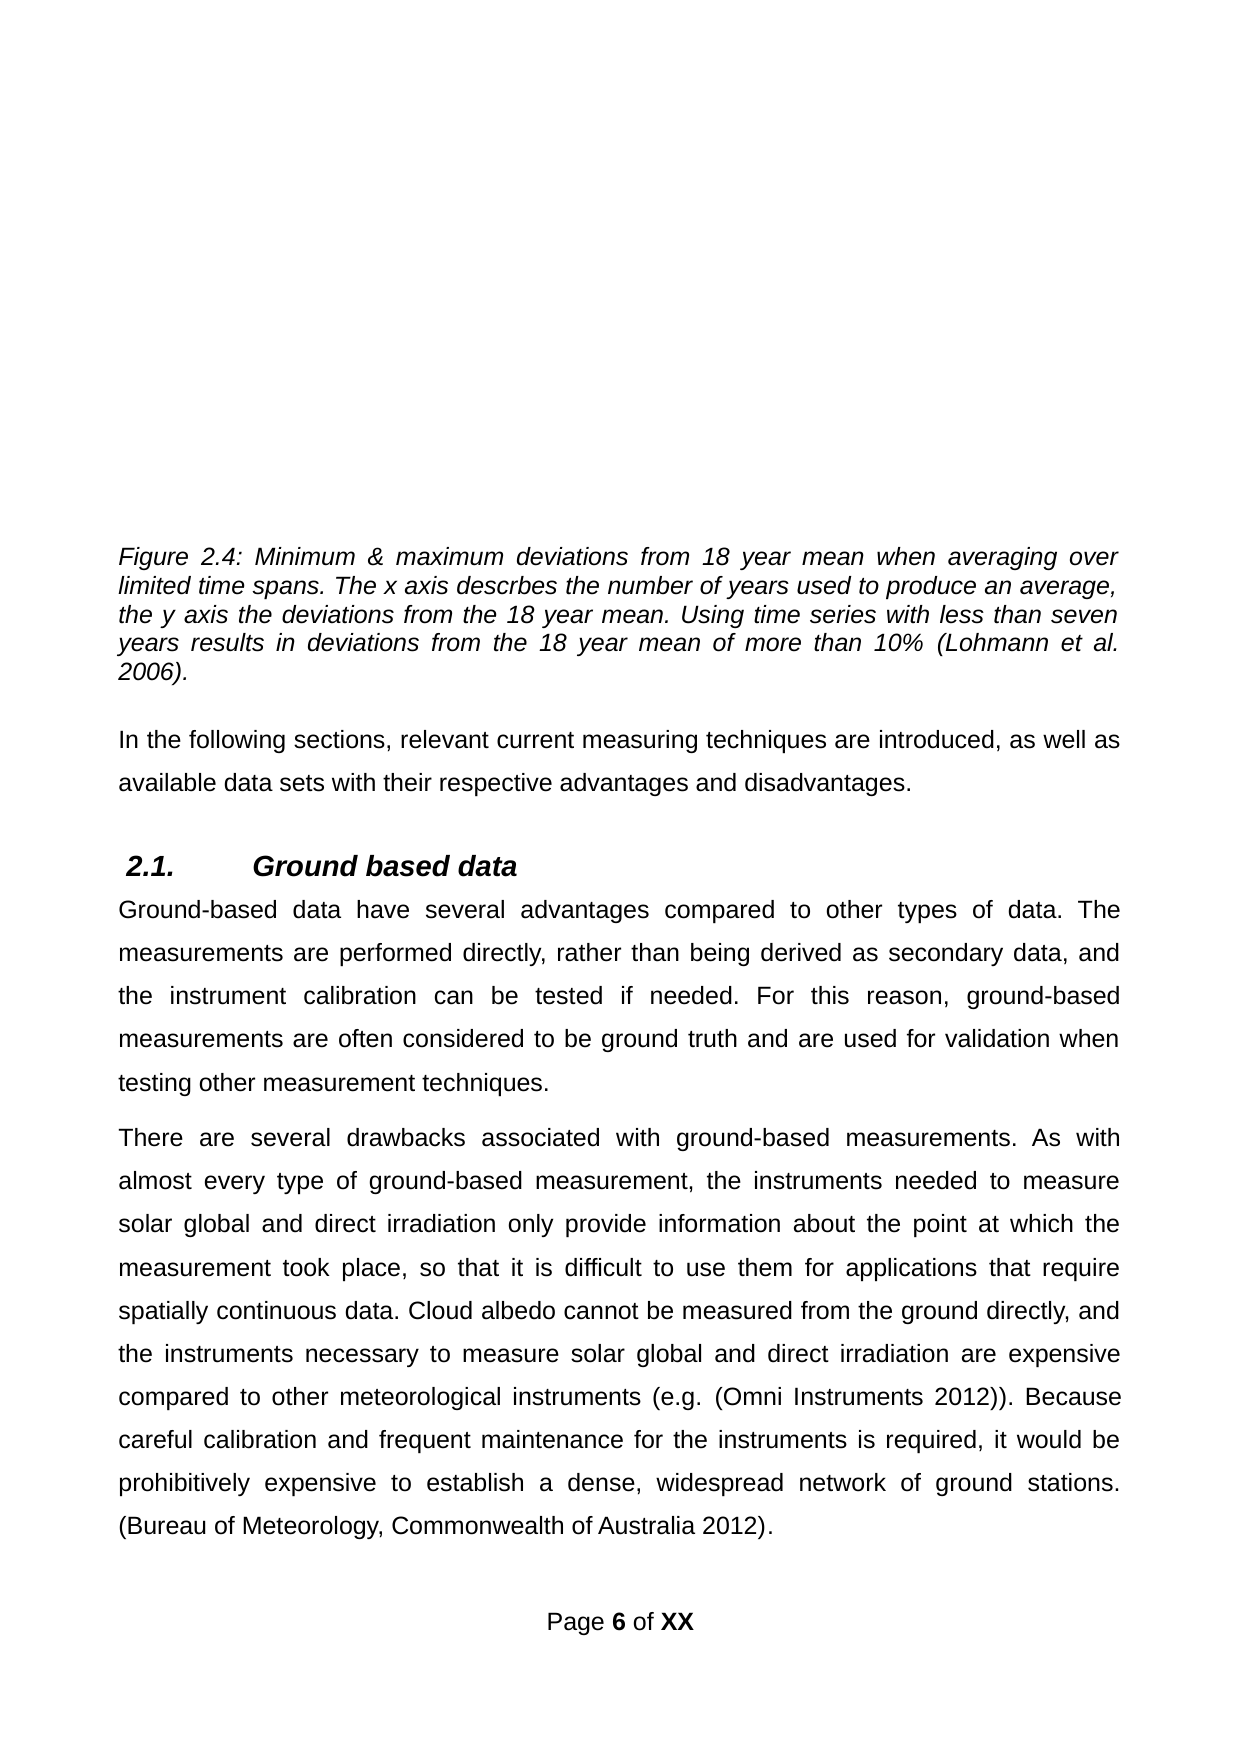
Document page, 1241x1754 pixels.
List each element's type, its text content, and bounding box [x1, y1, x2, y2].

text Figure 2.4: Minimum & maximum deviations from 18 year mean when averaging over limited time spans. The x axis descrbes the number of years used to produce an average, the y axis the deviations from the 18 year mean. Using time series with less than seven years results in deviations from the 18 year mean of more than 10% (Lohmann et al. 2006). [118, 131, 1122, 686]
subtitle Ground based data [118, 849, 1122, 882]
text Ground-based data have several advantages compared to other types of data. The measurements are performed directly, rather than being derived as secondary data, and the instrument calibration can be tested if needed. For this reason, ground-based measurements are often considered to be ground truth and are used for validation when testing other measurement techniques. [118, 895, 1122, 1096]
text There are several drawbacks associated with ground-based measurements. As with almost every type of ground-based measurement, the instruments needed to measure solar global and direct irradiation only provide information about the point at which the measurement took place, so that it is difficult to use them for applications that require spatially continuous data. Cloud albedo cannot be measured from the ground directly, and the instruments necessary to measure solar global and direct irradiation are expensive compared to other meteorological instruments (e.g. (Omni Instruments 2012)). Because careful calibration and frequent maintenance for the instruments is required, it would be prohibitively expensive to establish a dense, widespread network of ground stations. (Bureau of Meteorology, Commonwealth of Australia 2012). [118, 1123, 1122, 1540]
text In the following sections, relevant current measuring techniques are introduced, as well as available data sets with their respective advantages and disadvantages. [118, 725, 1122, 797]
